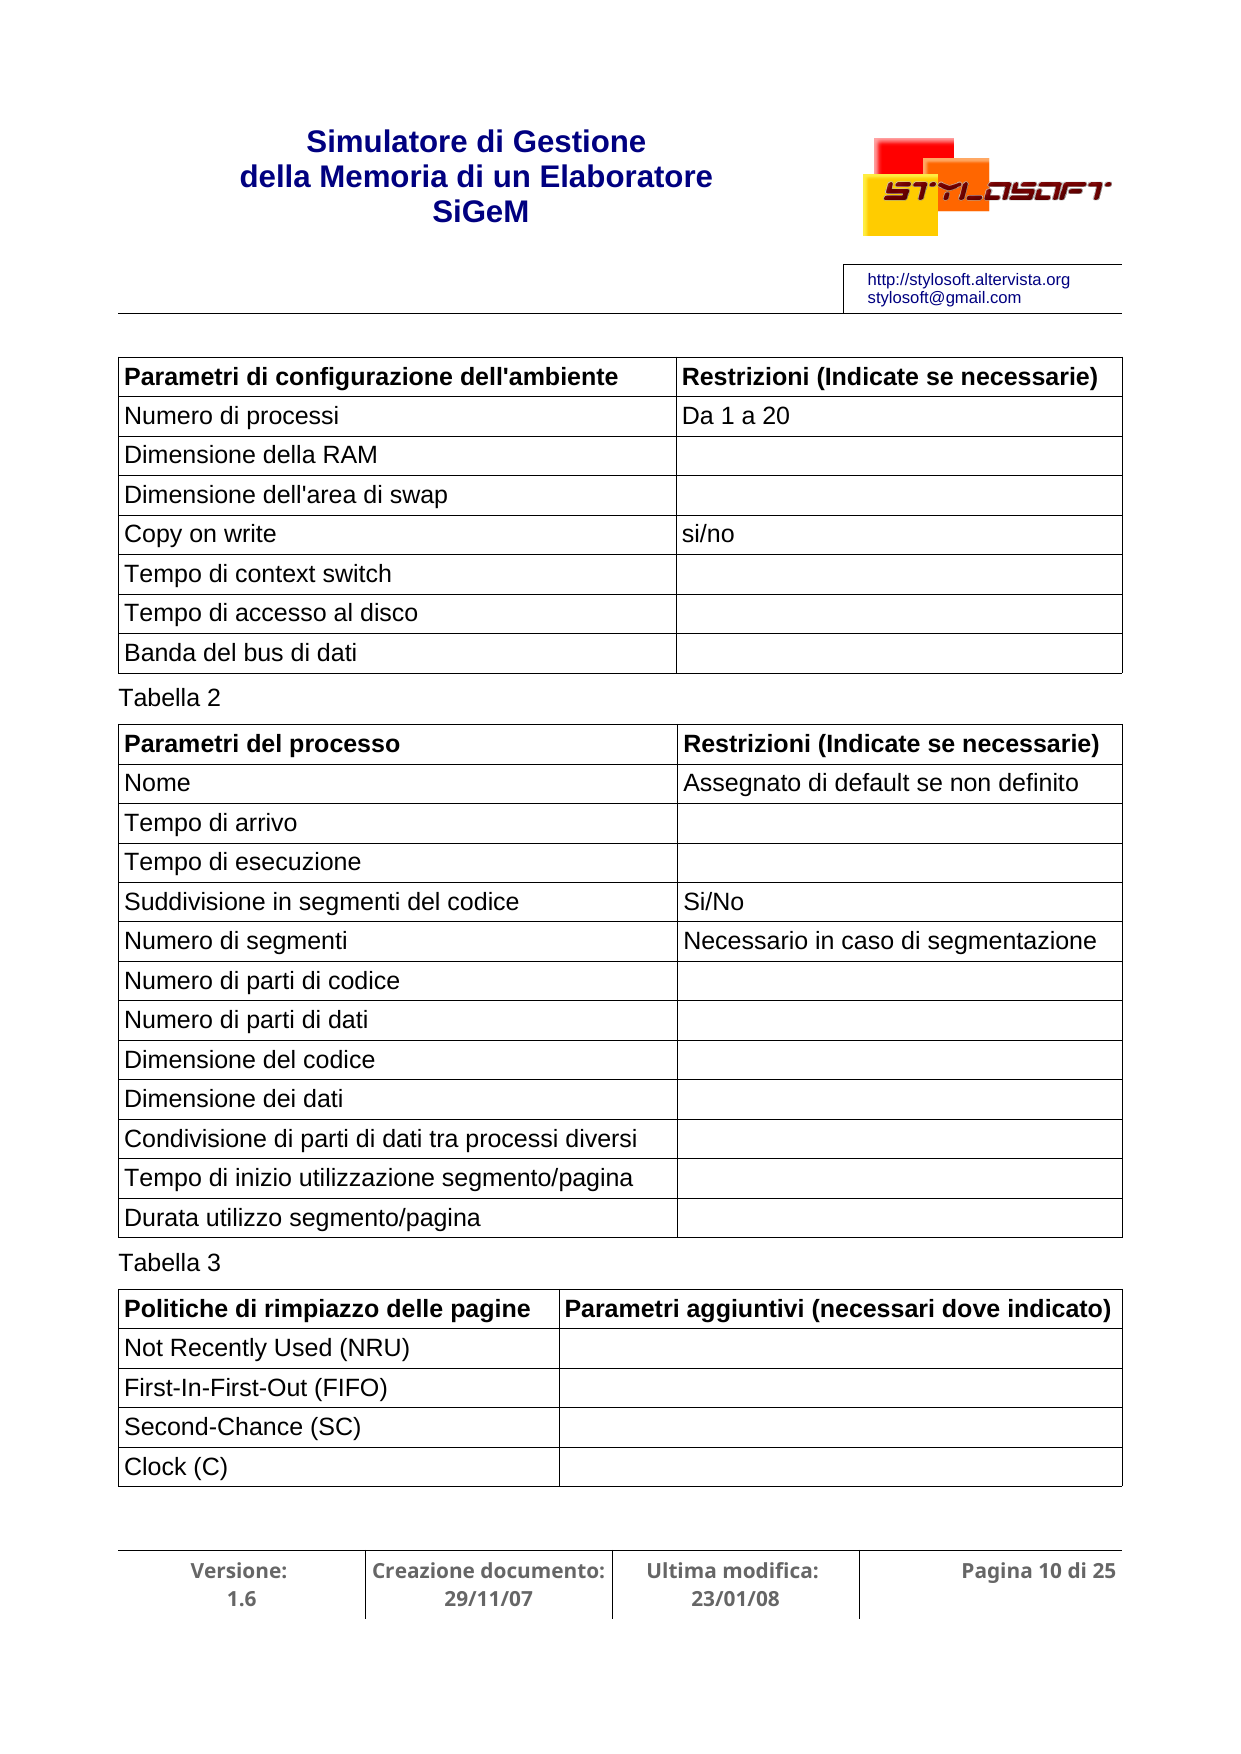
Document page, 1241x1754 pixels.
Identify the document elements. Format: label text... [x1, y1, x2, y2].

table_cell Suddivisione in segmenti del codice [119, 883, 677, 921]
table_cell Tempo di context switch [119, 555, 676, 593]
table_cell Banda del bus di dati [119, 634, 676, 672]
text Tabella 3 [118, 1249, 1104, 1277]
table_cell Dimensione della RAM [119, 437, 676, 475]
table_cell Si/No [678, 883, 1122, 921]
table_cell [560, 1408, 1122, 1447]
table_cell Assegnato di default se non definito [678, 765, 1122, 803]
table_cell Numero di processi [119, 397, 676, 436]
table_cell [677, 476, 1122, 514]
table_cell [677, 437, 1122, 475]
table_cell si/no [677, 516, 1122, 554]
table_cell Numero di segmenti [119, 922, 677, 961]
table_header Parametri del processo [119, 725, 677, 763]
table_cell Dimensione del codice [119, 1041, 677, 1079]
table_cell Copy on write [119, 516, 676, 554]
table_cell [560, 1329, 1122, 1368]
table_cell First-In-First-Out (FIFO) [119, 1369, 559, 1407]
table_header Restrizioni (Indicate se necessarie) [678, 725, 1122, 763]
table_cell [678, 1080, 1122, 1119]
table_header Politiche di rimpiazzo delle pagine [119, 1290, 559, 1328]
table_cell [677, 555, 1122, 593]
table_cell Not Recently Used (NRU) [119, 1329, 559, 1368]
table_cell Nome [119, 765, 677, 803]
picture [848, 123, 1117, 247]
table_cell [678, 804, 1122, 842]
table_cell Dimensione dei dati [119, 1080, 677, 1119]
table_header Parametri aggiuntivi (necessari dove indicato) [560, 1290, 1122, 1328]
table_cell [678, 962, 1122, 1000]
table_cell [677, 595, 1122, 633]
table_cell [677, 634, 1122, 672]
table_cell Condivisione di parti di dati tra processi diversi [119, 1120, 677, 1158]
table_cell Numero di parti di dati [119, 1001, 677, 1040]
table_cell [678, 1199, 1122, 1237]
table_cell [678, 1041, 1122, 1079]
table_cell Tempo di esecuzione [119, 844, 677, 882]
table_cell [678, 1120, 1122, 1158]
table_header Restrizioni (Indicate se necessarie) [677, 358, 1122, 396]
table_cell Numero di parti di codice [119, 962, 677, 1000]
table_cell [560, 1448, 1122, 1486]
table_cell Da 1 a 20 [677, 397, 1122, 436]
table_cell Clock (C) [119, 1448, 559, 1486]
text Tabella 2 [118, 684, 1104, 712]
table_cell Tempo di inizio utilizzazione segmento/pagina [119, 1159, 677, 1198]
table_cell [560, 1369, 1122, 1407]
table_cell [678, 844, 1122, 882]
table_cell [678, 1001, 1122, 1040]
table_cell Second-Chance (SC) [119, 1408, 559, 1447]
table_cell Tempo di accesso al disco [119, 595, 676, 633]
table_cell Necessario in caso di segmentazione [678, 922, 1122, 961]
table_cell [678, 1159, 1122, 1198]
table_cell Durata utilizzo segmento/pagina [119, 1199, 677, 1237]
table_header Parametri di configurazione dell'ambiente [119, 358, 676, 396]
table_cell Dimensione dell'area di swap [119, 476, 676, 514]
table_cell Tempo di arrivo [119, 804, 677, 842]
